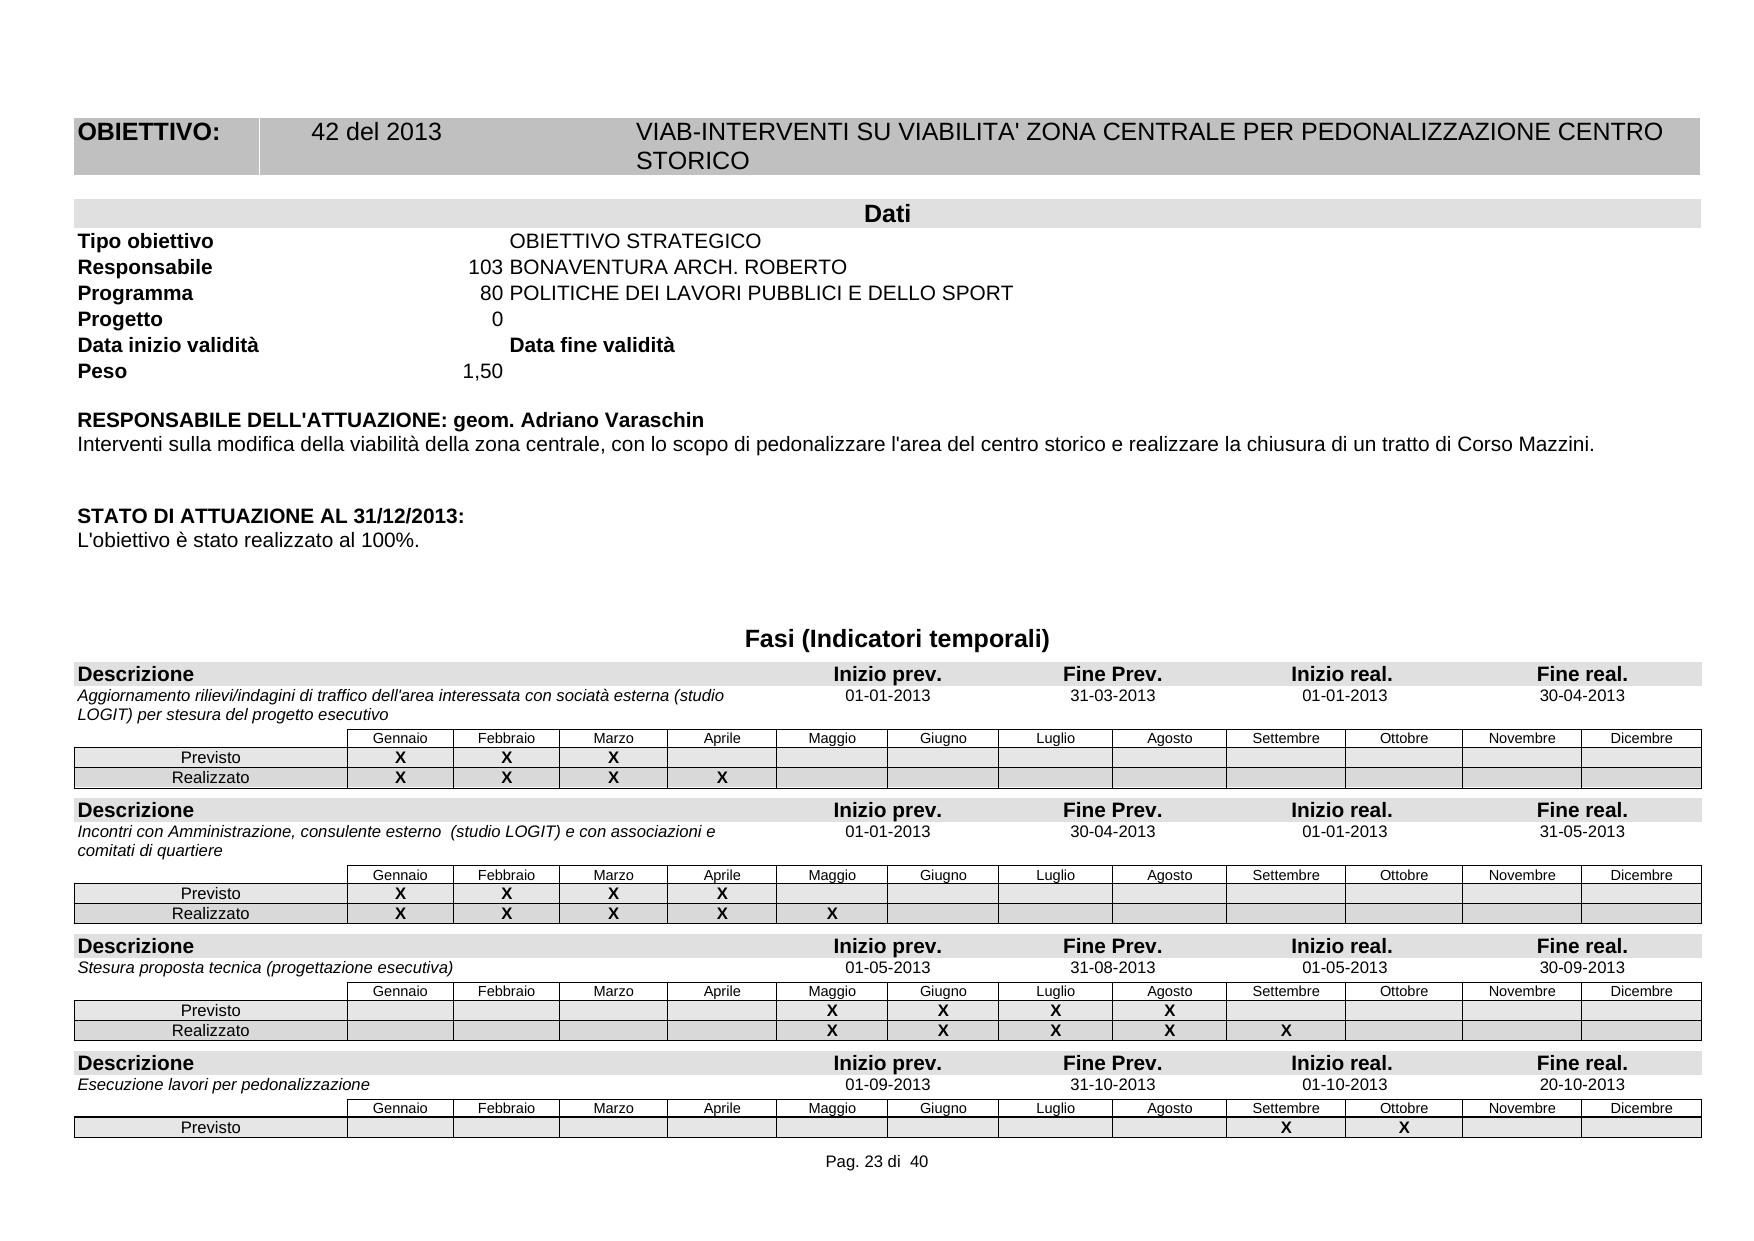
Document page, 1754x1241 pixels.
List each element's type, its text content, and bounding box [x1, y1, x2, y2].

table_cell [1346, 884, 1462, 903]
table_cell X [777, 904, 887, 923]
table_header Fine real. [1463, 1051, 1702, 1075]
table_cell Previsto [75, 884, 347, 903]
table_cell 01-05-2013 [1227, 958, 1463, 977]
table_cell X [560, 768, 667, 787]
table_header Inizio real. [1227, 1051, 1463, 1075]
table_cell 01-01-2013 [1227, 822, 1463, 860]
table_cell [454, 1021, 559, 1040]
table_cell 30-09-2013 [1463, 958, 1702, 977]
table_cell Data fine validità [506, 332, 680, 358]
table_cell X [999, 1021, 1112, 1040]
table_cell Responsabile [74, 254, 324, 280]
table_cell X [777, 1021, 887, 1040]
table_cell [1582, 748, 1701, 767]
table_cell [454, 1118, 559, 1137]
table_cell 30-04-2013 [1463, 686, 1702, 724]
table_header Agosto [1113, 1100, 1226, 1116]
table_cell [560, 1001, 667, 1020]
table_header OBIETTIVO: [74, 118, 259, 175]
table_header Dicembre [1582, 866, 1701, 883]
table_cell Programma [74, 280, 324, 306]
table_cell X [888, 1021, 998, 1040]
table_cell 1,50 [329, 358, 506, 384]
table_cell [668, 1118, 776, 1137]
table_cell [506, 358, 680, 384]
table_cell Tipo obiettivo [74, 228, 329, 254]
table_cell X [348, 768, 453, 787]
table_cell [329, 228, 506, 254]
table_cell X [1113, 1001, 1226, 1020]
table_header Gennaio [348, 1100, 453, 1116]
table_cell [1227, 748, 1345, 767]
table_header Fine Prev. [999, 934, 1227, 958]
table_cell Realizzato [75, 1021, 347, 1040]
table_cell [329, 332, 506, 358]
table_cell [1582, 1001, 1701, 1020]
table_cell X [1113, 1021, 1226, 1040]
table_cell [1582, 884, 1701, 903]
table_header Novembre [1463, 1100, 1581, 1116]
table_cell [777, 748, 887, 767]
table_cell [1346, 1001, 1462, 1020]
table_header Inizio prev. [777, 662, 999, 686]
table_header Ottobre [1346, 730, 1462, 747]
table_header Giugno [888, 1100, 998, 1116]
text Fasi (Indicatori temporali) [71, 624, 1724, 652]
table_header Novembre [1463, 983, 1581, 1000]
table_cell 103 [324, 254, 506, 280]
table_header Dicembre [1582, 730, 1701, 747]
table_cell [1227, 1001, 1345, 1020]
table_header Luglio [999, 983, 1112, 1000]
table_cell X [888, 1001, 998, 1020]
table_header Dicembre [1582, 983, 1701, 1000]
table_cell Esecuzione lavori per pedonalizzazione [74, 1075, 777, 1094]
table_cell X [348, 884, 453, 903]
table_cell 01-01-2013 [777, 822, 999, 860]
table_cell [1227, 884, 1345, 903]
table_cell X [1227, 1118, 1345, 1137]
table_cell 31-03-2013 [999, 686, 1227, 724]
table_header Maggio [777, 983, 887, 1000]
table_cell [1113, 768, 1226, 787]
table_header [74, 865, 347, 883]
table_header Dati [74, 199, 1701, 228]
table_cell [1463, 1118, 1581, 1137]
table_header Inizio real. [1227, 934, 1463, 958]
table_cell [1193, 228, 1701, 254]
table_cell Incontri con Amministrazione, consulente esterno (studio LOGIT) e con associazioni e comitati di quartiere [74, 822, 777, 860]
table_header Marzo [560, 1100, 667, 1116]
table_cell 01-09-2013 [777, 1075, 999, 1094]
table_cell [1346, 768, 1462, 787]
table_cell X [454, 904, 559, 923]
table_header Descrizione [74, 662, 777, 686]
table_cell [454, 1001, 559, 1020]
table_header Maggio [777, 1100, 887, 1116]
table_header Descrizione [74, 1051, 777, 1075]
table_cell [777, 768, 887, 787]
table_cell [506, 306, 1701, 332]
table_cell [1463, 1001, 1581, 1020]
table_cell 80 [324, 280, 506, 306]
table_cell 0 [324, 306, 506, 332]
table_cell [348, 1001, 453, 1020]
table_cell X [999, 1001, 1112, 1020]
table_header Agosto [1113, 730, 1226, 747]
table_cell [888, 748, 998, 767]
table_header Marzo [560, 730, 667, 747]
table_header 42 del 2013 [260, 118, 633, 175]
table_cell [1227, 904, 1345, 923]
table_cell [1463, 904, 1581, 923]
table_header Febbraio [454, 1100, 559, 1116]
table_header Settembre [1227, 866, 1345, 883]
table_header Giugno [888, 866, 998, 883]
table_header Marzo [560, 983, 667, 1000]
table_header Luglio [999, 730, 1112, 747]
table_cell [999, 1118, 1112, 1137]
table_cell Data inizio validità [74, 332, 329, 358]
table_cell [560, 1021, 667, 1040]
table_cell [1463, 884, 1581, 903]
table_cell [1113, 884, 1226, 903]
table_cell Peso [74, 358, 329, 384]
table_header Novembre [1463, 866, 1581, 883]
table_cell [999, 768, 1112, 787]
table_cell OBIETTIVO STRATEGICO [506, 228, 1193, 254]
table_cell [1346, 904, 1462, 923]
table_header [74, 1099, 347, 1116]
table_header Inizio real. [1227, 662, 1463, 686]
table_header Novembre [1463, 730, 1581, 747]
table_header Giugno [888, 983, 998, 1000]
table_header Settembre [1227, 983, 1345, 1000]
table_header Ottobre [1346, 1100, 1462, 1116]
table_header Aprile [668, 730, 776, 747]
table_cell X [668, 768, 776, 787]
table_header Gennaio [348, 730, 453, 747]
table_header Fine real. [1463, 662, 1702, 686]
table_cell [1113, 904, 1226, 923]
table_cell [1582, 768, 1701, 787]
table_cell [560, 1118, 667, 1137]
table_cell X [348, 748, 453, 767]
table_header Luglio [999, 866, 1112, 883]
table_header VIAB-INTERVENTI SU VIABILITA' ZONA CENTRALE PER PEDONALIZZAZIONE CENTRO STORICO [633, 118, 1700, 175]
table_cell [1463, 1021, 1581, 1040]
table_header Febbraio [454, 983, 559, 1000]
table_cell [668, 1021, 776, 1040]
table_header Dicembre [1582, 1100, 1701, 1116]
table_header Settembre [1227, 730, 1345, 747]
table_cell X [454, 748, 559, 767]
table_header Gennaio [348, 983, 453, 1000]
table_cell [348, 1118, 453, 1137]
table_cell 01-01-2013 [777, 686, 999, 724]
table_cell X [668, 884, 776, 903]
table_header Fine Prev. [999, 1051, 1227, 1075]
table_cell [777, 884, 887, 903]
table_cell [999, 884, 1112, 903]
table_header Inizio prev. [777, 1051, 999, 1075]
table_cell X [560, 748, 667, 767]
table_cell [1346, 1021, 1462, 1040]
table_cell [348, 1021, 453, 1040]
table_cell Previsto [75, 1118, 347, 1137]
table_header Fine real. [1463, 798, 1702, 822]
table_header Maggio [777, 730, 887, 747]
table_cell 20-10-2013 [1463, 1075, 1702, 1094]
table_header Fine Prev. [999, 662, 1227, 686]
table_cell 31-05-2013 [1463, 822, 1702, 860]
table_cell [668, 748, 776, 767]
table_cell [680, 332, 1701, 358]
table_cell [888, 884, 998, 903]
table_header Maggio [777, 866, 887, 883]
table_header Ottobre [1346, 983, 1462, 1000]
table_cell [1227, 768, 1345, 787]
table_cell BONAVENTURA ARCH. ROBERTO [506, 254, 1701, 280]
table_header Agosto [1113, 983, 1226, 1000]
table_cell X [777, 1001, 887, 1020]
table_header Luglio [999, 1100, 1112, 1116]
table_cell X [560, 904, 667, 923]
table_header Aprile [668, 866, 776, 883]
table_header Descrizione [74, 798, 777, 822]
table_cell Aggiornamento rilievi/indagini di traffico dell'area interessata con sociatà esterna (studio LOGIT) per stesura del progetto esecutivo [74, 686, 777, 724]
table_cell X [348, 904, 453, 923]
table_cell [999, 748, 1112, 767]
table_cell [999, 904, 1112, 923]
table_header Descrizione [74, 934, 777, 958]
table_header Gennaio [348, 866, 453, 883]
table_cell [1582, 1021, 1701, 1040]
table_header Fine Prev. [999, 798, 1227, 822]
table_header Febbraio [454, 730, 559, 747]
table_cell [1113, 1118, 1226, 1137]
table_cell 30-04-2013 [999, 822, 1227, 860]
table_cell [888, 1118, 998, 1137]
table_cell [777, 1118, 887, 1137]
table_cell X [560, 884, 667, 903]
table_cell [1346, 748, 1462, 767]
table_cell Realizzato [75, 904, 347, 923]
table_header Settembre [1227, 1100, 1345, 1116]
table_header Inizio prev. [777, 934, 999, 958]
table_cell Previsto [75, 748, 347, 767]
table_cell 01-10-2013 [1227, 1075, 1463, 1094]
table_header Aprile [668, 983, 776, 1000]
table_cell [1463, 768, 1581, 787]
table_cell Progetto [74, 306, 324, 332]
table_cell 01-05-2013 [777, 958, 999, 977]
table_cell [1582, 904, 1701, 923]
table_cell 31-10-2013 [999, 1075, 1227, 1094]
table_header RESPONSABILE DELL'ATTUAZIONE: geom. Adriano Varaschin Interventi sulla modifica della viabilità della zona centrale, con lo scopo di pedonalizzare l'area del centro storico e realizzare la chiusura di un tratto di Corso Mazzini. STATO DI ATTUAZIONE AL 31/12/2013: L'obiettivo è stato realizzato al 100%. [74, 408, 1702, 600]
table_cell [1582, 1118, 1701, 1137]
table_cell X [1346, 1118, 1462, 1137]
table_header Aprile [668, 1100, 776, 1116]
table_cell Realizzato [75, 768, 347, 787]
table_cell 31-08-2013 [999, 958, 1227, 977]
table_cell X [668, 904, 776, 923]
table_cell X [1227, 1021, 1345, 1040]
table_cell X [454, 768, 559, 787]
table_header Giugno [888, 730, 998, 747]
table_cell 01-01-2013 [1227, 686, 1463, 724]
table_cell [888, 904, 998, 923]
table_header Ottobre [1346, 866, 1462, 883]
table_cell [1463, 748, 1581, 767]
table_header Febbraio [454, 866, 559, 883]
table_header [74, 729, 347, 747]
table_cell [680, 358, 1701, 384]
table_header Marzo [560, 866, 667, 883]
table_cell [888, 768, 998, 787]
table_cell Previsto [75, 1001, 347, 1020]
table_header Inizio prev. [777, 798, 999, 822]
table_cell [668, 1001, 776, 1020]
table_cell [1113, 748, 1226, 767]
table_header Agosto [1113, 866, 1226, 883]
table_header Inizio real. [1227, 798, 1463, 822]
table_header [74, 982, 347, 1000]
table_header Fine real. [1463, 934, 1702, 958]
table_cell Stesura proposta tecnica (progettazione esecutiva) [74, 958, 777, 977]
table_cell POLITICHE DEI LAVORI PUBBLICI E DELLO SPORT [506, 280, 1701, 306]
table_cell X [454, 884, 559, 903]
